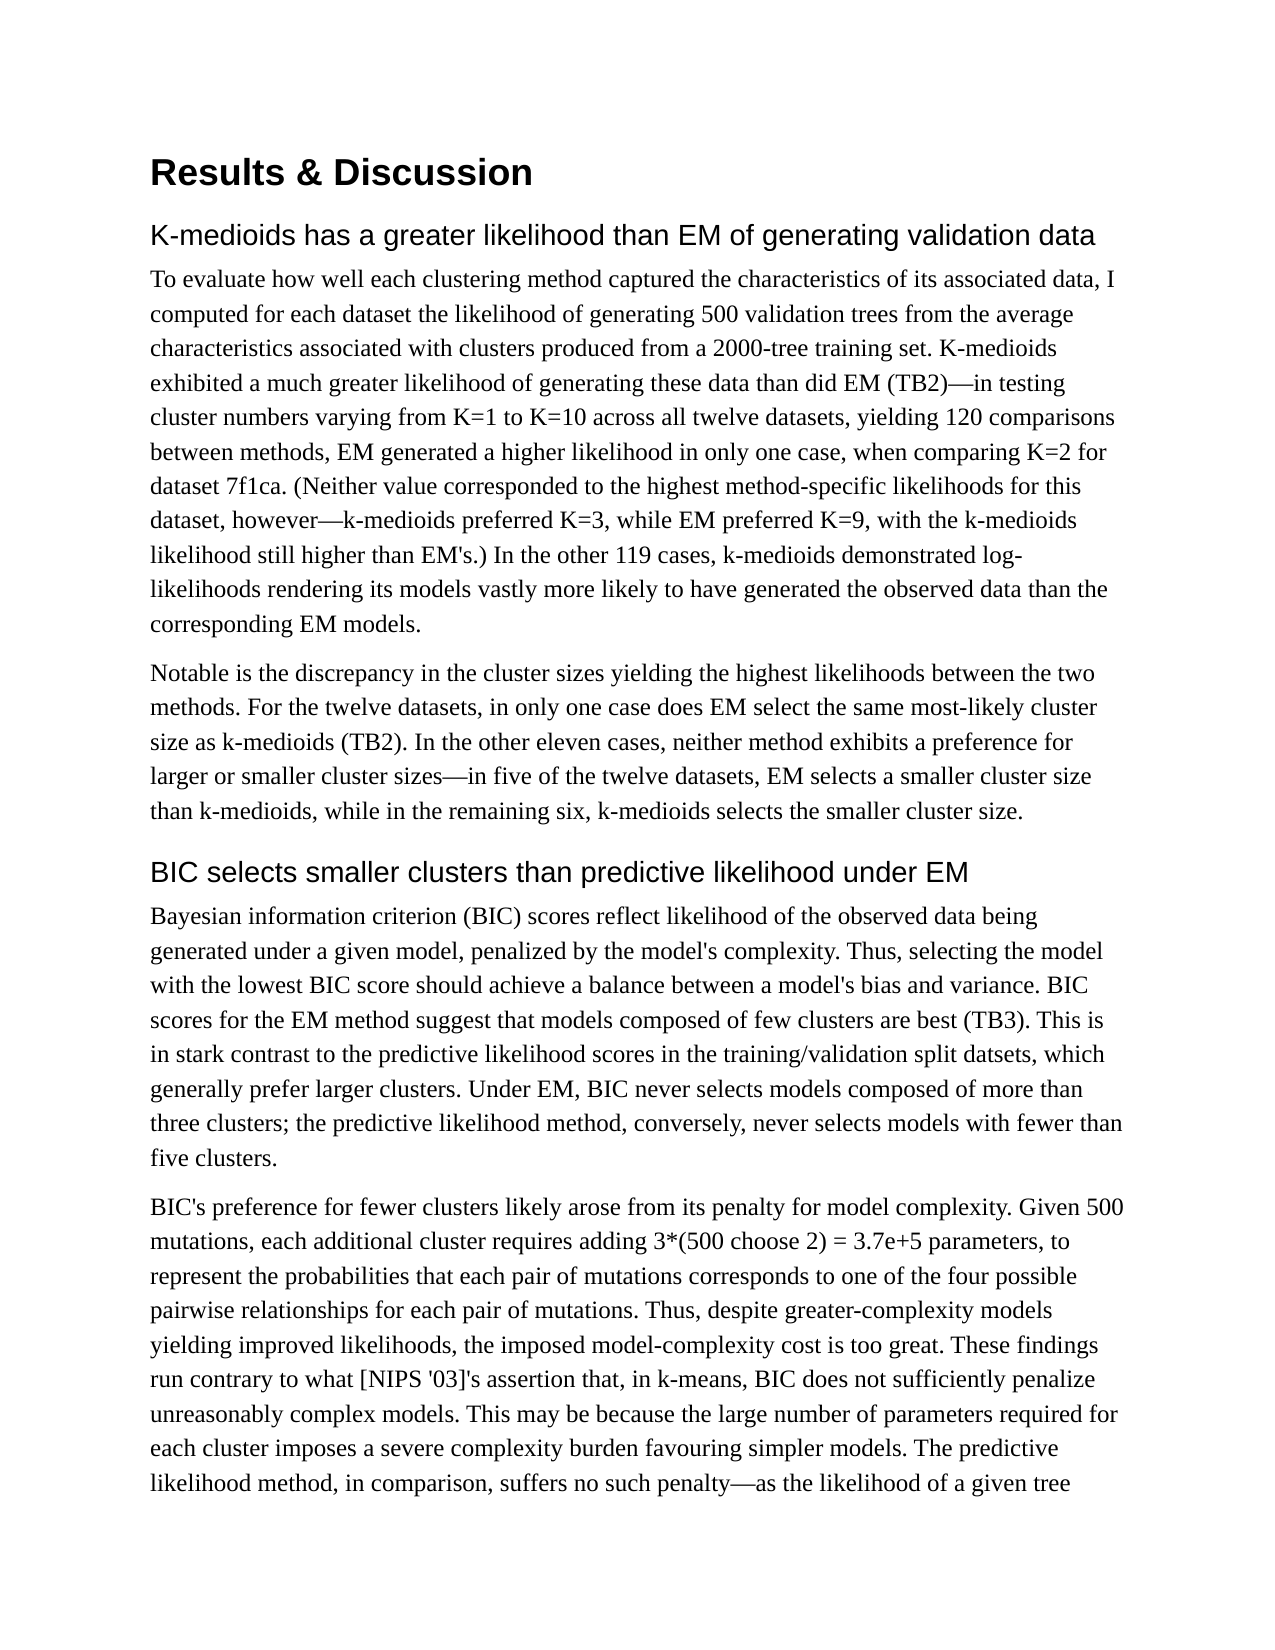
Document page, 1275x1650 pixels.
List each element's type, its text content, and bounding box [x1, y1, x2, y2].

text Notable is the discrepancy in the cluster sizes yielding the highest likelihoods between the two methods. For the twelve datasets, in only one case does EM select the same most-likely cluster size as k-medioids (TB2). In the other eleven cases, neither method exhibits a preference for larger or smaller cluster sizes—in five of the twelve datasets, EM selects a smaller cluster size than k-medioids, while in the remaining six, k-medioids selects the smaller cluster size. [150, 658, 1125, 825]
subtitle BIC selects smaller clusters than predictive likelihood under EM [150, 855, 1125, 889]
text BIC's preference for fewer clusters likely arose from its penalty for model complexity. Given 500 mutations, each additional cluster requires adding 3*(500 choose 2) = 3.7e+5 parameters, to represent the probabilities that each pair of mutations corresponds to one of the four possible pairwise relationships for each pair of mutations. Thus, despite greater-complexity models yielding improved likelihoods, the imposed model-complexity cost is too great. These findings run contrary to what [NIPS '03]'s assertion that, in k-means, BIC does not sufficiently penalize unreasonably complex models. This may be because the large number of parameters required for each cluster imposes a severe complexity burden favouring simpler models. The predictive likelihood method, in comparison, suffers no such penalty—as the likelihood of a given tree [150, 1192, 1125, 1496]
text Bayesian information criterion (BIC) scores reflect likelihood of the observed data being generated under a given model, penalized by the model's complexity. Thus, selecting the model with the lowest BIC score should achieve a balance between a model's bias and variance. BIC scores for the EM method suggest that models composed of few clusters are best (TB3). This is in stark contrast to the predictive likelihood scores in the training/validation split datsets, which generally prefer larger clusters. Under EM, BIC never selects models composed of more than three clusters; the predictive likelihood method, conversely, never selects models with fewer than five clusters. [150, 901, 1125, 1172]
text To evaluate how well each clustering method captured the characteristics of its associated data, I computed for each dataset the likelihood of generating 500 validation trees from the average characteristics associated with clusters produced from a 2000-tree training set. K-medioids exhibited a much greater likelihood of generating these data than did EM (TB2)—in testing cluster numbers varying from K=1 to K=10 across all twelve datasets, yielding 120 comparisons between methods, EM generated a higher likelihood in only one case, when comparing K=2 for dataset 7f1ca. (Neither value corresponded to the highest method-specific likelihoods for this dataset, however—k-medioids preferred K=3, while EM preferred K=9, with the k-medioids likelihood still higher than EM's.) In the other 119 cases, k-medioids demonstrated log-likelihoods rendering its models vastly more likely to have generated the observed data than the corresponding EM models. [150, 264, 1125, 638]
subtitle Results & Discussion [150, 150, 1125, 193]
subtitle K-medioids has a greater likelihood than EM of generating validation data [150, 218, 1125, 252]
